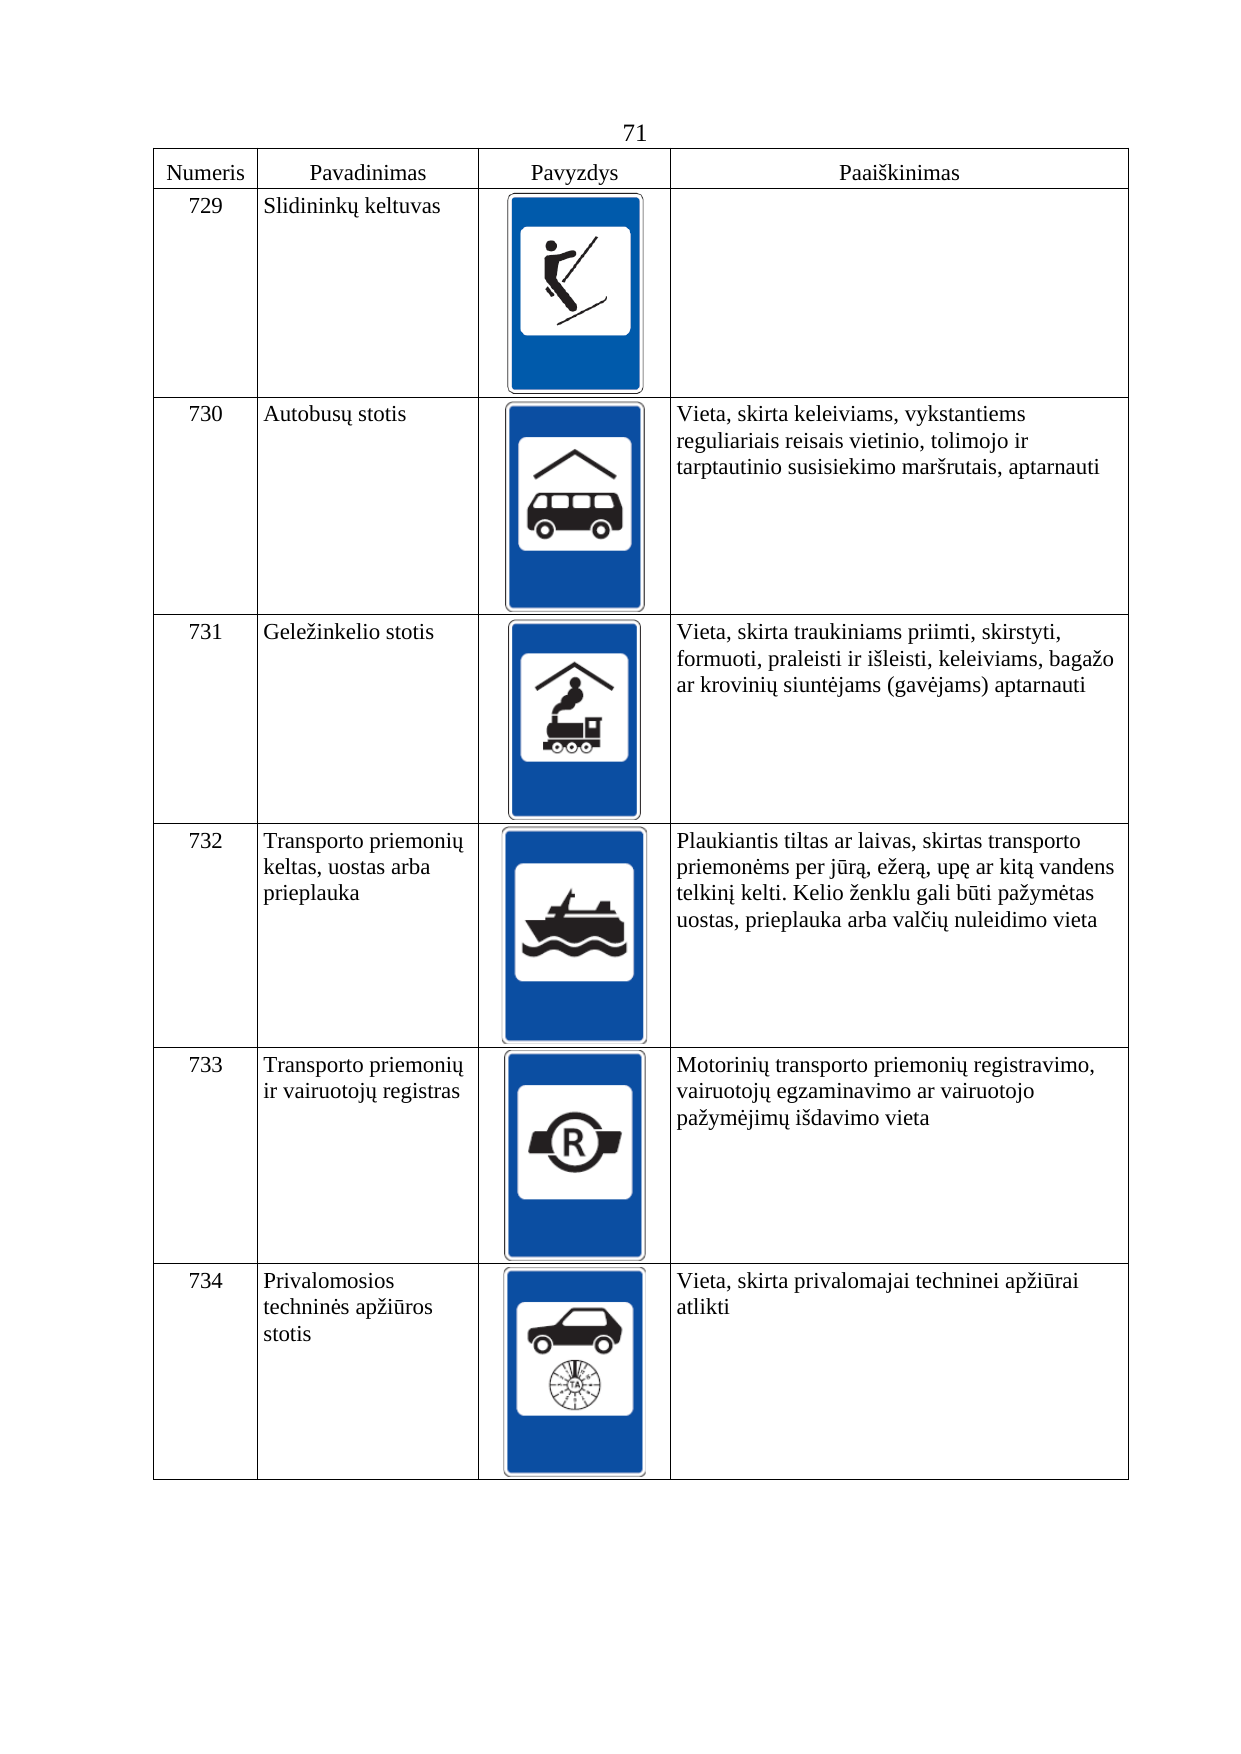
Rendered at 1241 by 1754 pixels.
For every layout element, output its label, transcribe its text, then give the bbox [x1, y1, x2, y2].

table_cell Vieta, skirta traukiniams priimti, skirstyti, formuoti, praleisti ir išleisti, keleiviams, bagažo ar krovinių siuntėjams (gavėjams) aptarnauti [671, 615, 1128, 823]
table_header Pavadinimas [258, 149, 478, 188]
table_cell Motorinių transporto priemonių registravimo, vairuotojų egzaminavimo ar vairuotojo pažymėjimų išdavimo vieta [671, 1048, 1128, 1263]
table_cell Autobusų stotis [258, 398, 478, 614]
table_cell [479, 189, 670, 397]
table_cell Transporto priemonių ir vairuotojų registras [258, 1048, 478, 1263]
table_cell [479, 615, 670, 823]
table_cell 730 [154, 398, 257, 614]
table_cell Slidininkų keltuvas [258, 189, 478, 397]
table_cell [671, 189, 1128, 397]
table_cell [479, 1264, 670, 1479]
table_cell Transporto priemonių keltas, uostas arba prieplauka [258, 824, 478, 1047]
table_cell Vieta, skirta privalomajai techninei apžiūrai atlikti [671, 1264, 1128, 1479]
table_cell [479, 824, 670, 1047]
table_cell [479, 1048, 670, 1263]
table_cell 732 [154, 824, 257, 1047]
table_header Pavyzdys [479, 149, 670, 188]
table_header Numeris [154, 149, 257, 188]
table_cell 733 [154, 1048, 257, 1263]
table_cell 734 [154, 1264, 257, 1479]
table_cell Plaukiantis tiltas ar laivas, skirtas transporto priemonėms per jūrą, ežerą, upę ar kitą vandens telkinį kelti. Kelio ženklu gali būti pažymėtas uostas, prieplauka arba valčių nuleidimo vieta [671, 824, 1128, 1047]
table_cell 731 [154, 615, 257, 823]
table_cell [479, 398, 670, 614]
table_cell Vieta, skirta keleiviams, vykstantiems reguliariais reisais vietinio, tolimojo ir tarptautinio susisiekimo maršrutais, aptarnauti [671, 398, 1128, 614]
table_header Paaiškinimas [671, 149, 1128, 188]
table_cell Privalomosios techninės apžiūros stotis [258, 1264, 478, 1479]
table_cell Geležinkelio stotis [258, 615, 478, 823]
table_cell 729 [154, 189, 257, 397]
